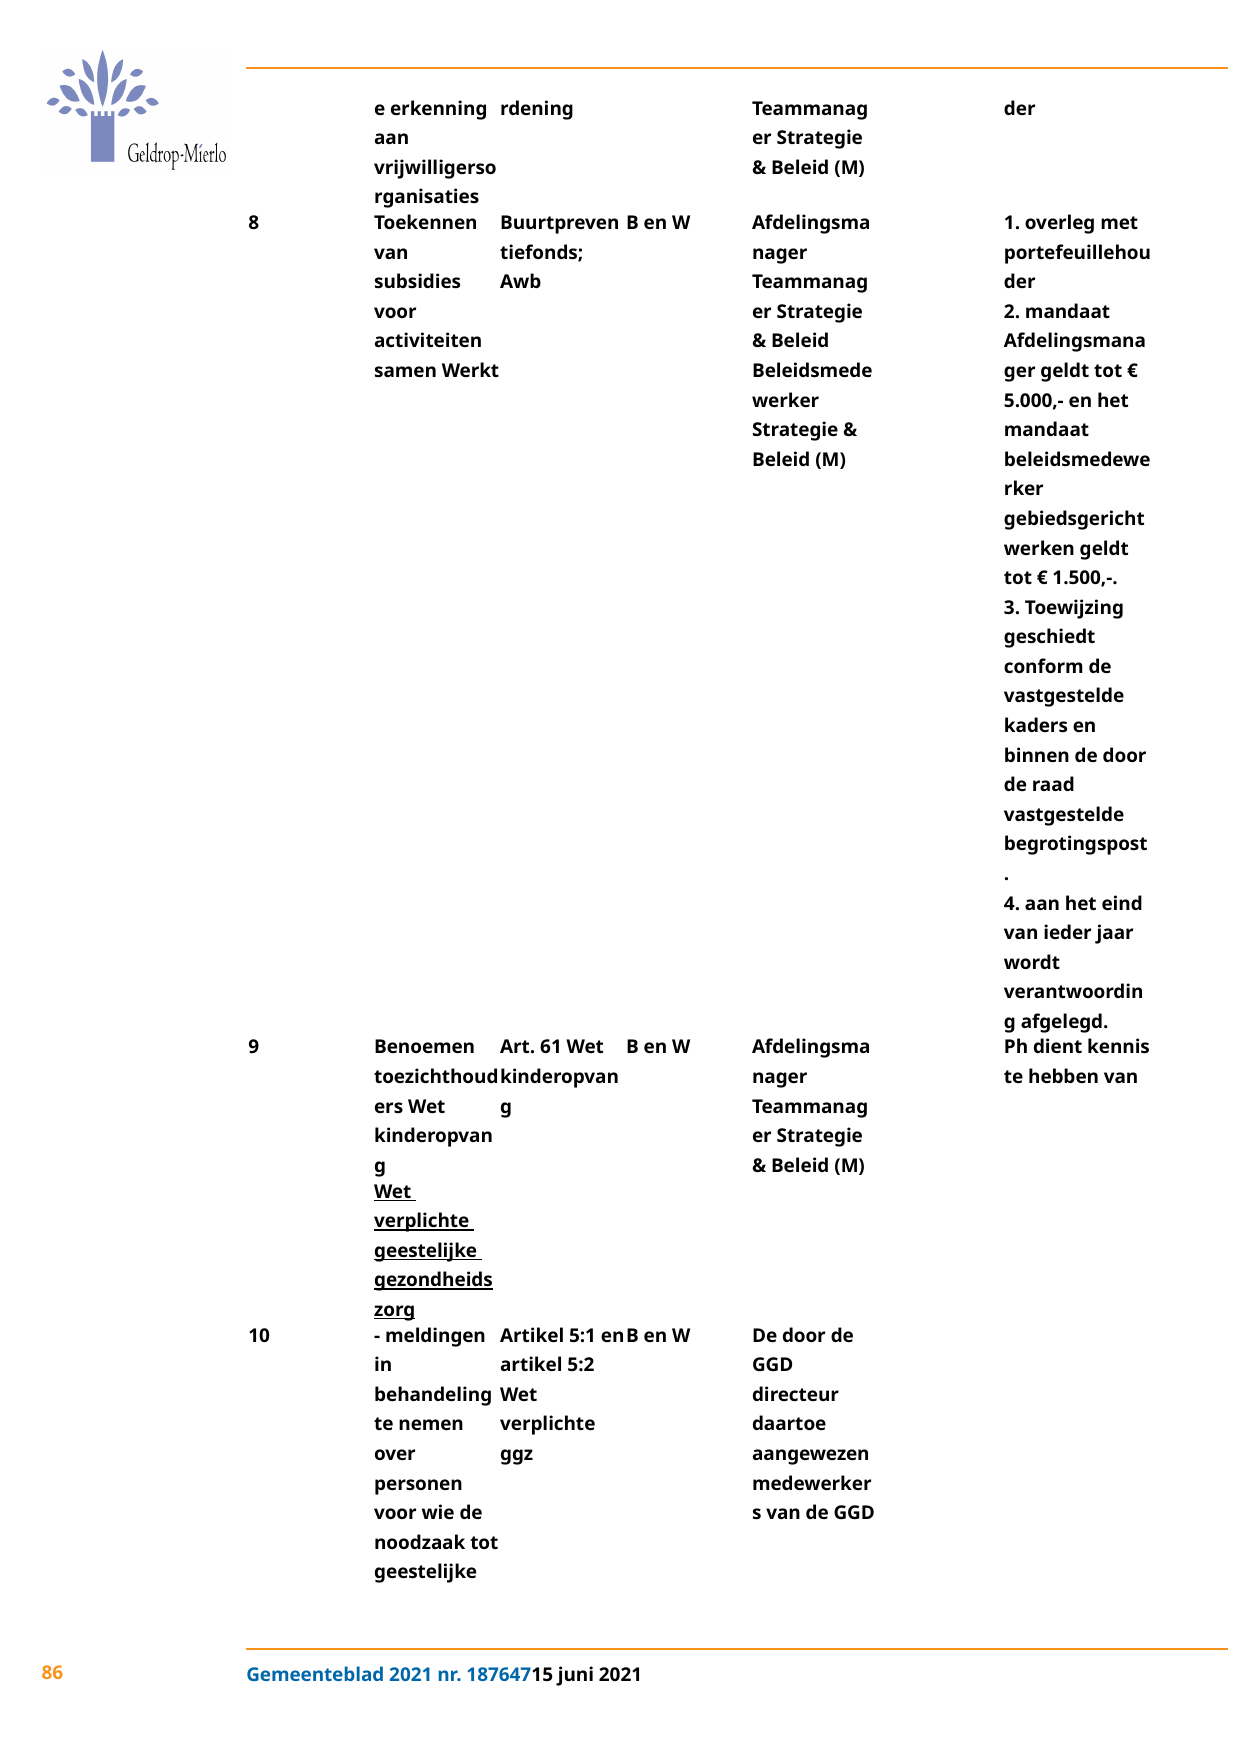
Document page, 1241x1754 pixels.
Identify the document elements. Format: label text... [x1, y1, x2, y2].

table_cell Ph dient kennis te hebben van [1004, 1034, 1152, 1178]
table_cell [878, 95, 1004, 209]
table_cell Artikel 5:1 en artikel 5:2 Wet verplichte ggz [500, 1322, 626, 1584]
table_cell [248, 95, 374, 209]
table_cell [626, 95, 752, 209]
table_cell Art. 61 Wet kinderopvang [500, 1034, 626, 1178]
table_cell [878, 1322, 1004, 1584]
table_cell [1004, 1322, 1152, 1584]
table_cell 8 [248, 209, 374, 1034]
table_cell 9 [248, 1034, 374, 1178]
table_cell 10 [248, 1322, 374, 1584]
table_cell [878, 1178, 1004, 1322]
table_cell der [1004, 95, 1152, 209]
table_cell [878, 209, 1004, 1034]
table_cell B en W [626, 1322, 752, 1584]
table_cell [1004, 1178, 1152, 1322]
table_cell e erkenning aan vrijwilligersorganisaties [374, 95, 500, 209]
picture [41, 47, 231, 172]
table_cell De door de GGD directeur daartoe aangewezen medewerkers van de GGD [752, 1322, 878, 1584]
table_cell - meldingen in behandeling te nemen over personen voor wie de noodzaak tot geestelijke [374, 1322, 500, 1584]
table_cell Toekennen van subsidies voor activiteiten samen Werkt [374, 209, 500, 1034]
table_cell rdening [500, 95, 626, 209]
table_cell [752, 1178, 878, 1322]
table_cell Benoemen toezichthouders Wet kinderopvang [374, 1034, 500, 1178]
table_cell B en W [626, 1034, 752, 1178]
table_cell [626, 1178, 752, 1322]
table_cell Afdelingsmanager Teammanager Strategie & Beleid (M) [752, 1034, 878, 1178]
table_cell [248, 1178, 374, 1322]
table_cell Afdelingsmanager Teammanager Strategie & Beleid Beleidsmedewerker Strategie & Beleid (M) [752, 209, 878, 1034]
table_cell Buurtpreventiefonds; Awb [500, 209, 626, 1034]
table_cell B en W [626, 209, 752, 1034]
table_cell Teammanager Strategie & Beleid (M) [752, 95, 878, 209]
table_cell Wet verplichte geestelijke gezondheidszorg [374, 1178, 500, 1322]
table_cell [500, 1178, 626, 1322]
table_cell 1. overleg met portefeuillehouder 2. mandaat Afdelingsmanager geldt tot € 5.000,- en het mandaat beleidsmedewerker gebiedsgericht werken geldt tot € 1.500,-. 3. Toewijzing geschiedt conform de vastgestelde kaders en binnen de door de raad vastgestelde begrotingspost. 4. aan het eind van ieder jaar wordt verantwoording afgelegd. [1004, 209, 1152, 1034]
table_cell [878, 1034, 1004, 1178]
